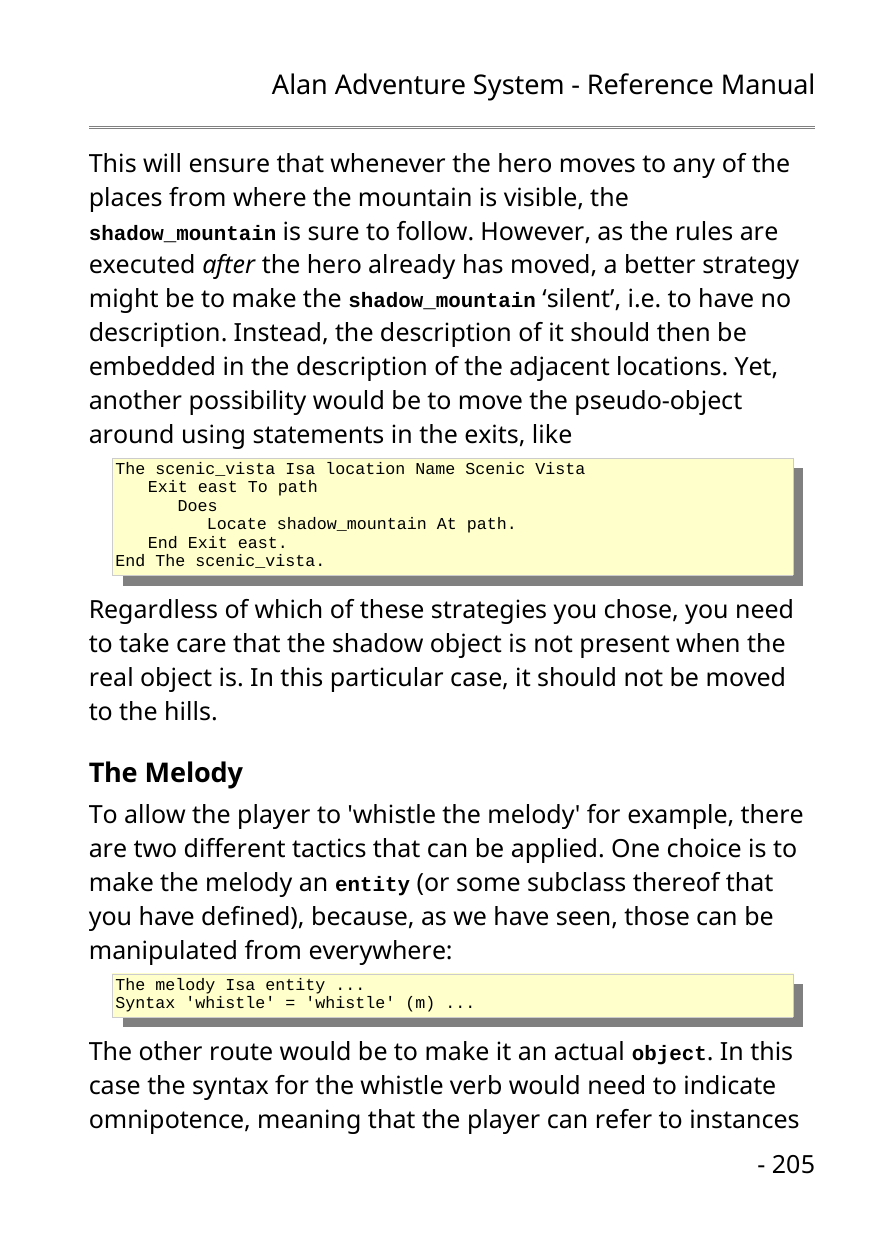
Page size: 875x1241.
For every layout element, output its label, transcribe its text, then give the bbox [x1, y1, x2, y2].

subtitle The Melody [88, 753, 815, 790]
text The scenic_vista Isa location Name Scenic Vista Exit east To path Does Locate shadow_mountain At path. End Exit east. End The scenic_vista. [113, 459, 793, 575]
text Regardless of which of these strategies you chose, you need to take care that the shadow object is not present when the real object is. In this particular case, it should not be moved to the hills. [88, 592, 815, 728]
text Syntax 'whistle' = 'whistle' (m) ... [113, 992, 793, 1017]
text This will ensure that whenever the hero moves to any of the places from where the mountain is visible, the shadow_mountain is sure to follow. However, as the rules are executed after the hero already has moved, a better strategy might be to make the shadow_mountain ‘silent’, i.e. to have no descrip­tion. Instead, the description of it should then be embedded in the description of the adjacent locations. Yet, another possibility would be to move the pseudo-ob­ject around using statements in the exits, like [88, 146, 815, 451]
text The melody Isa entity ... [113, 975, 793, 992]
text To allow the player to 'whistle the melody' for example, there are two different tactics that can be applied. One choice is to make the melody an entity (or some subclass thereof that you have defined), because, as we have seen, those can be manipulated from everywhere: [88, 797, 815, 967]
text The other route would be to make it an actual object. In this case the syntax for the whistle verb would need to indicate omnipotence, meaning that the player can refer to instances [88, 1034, 815, 1136]
